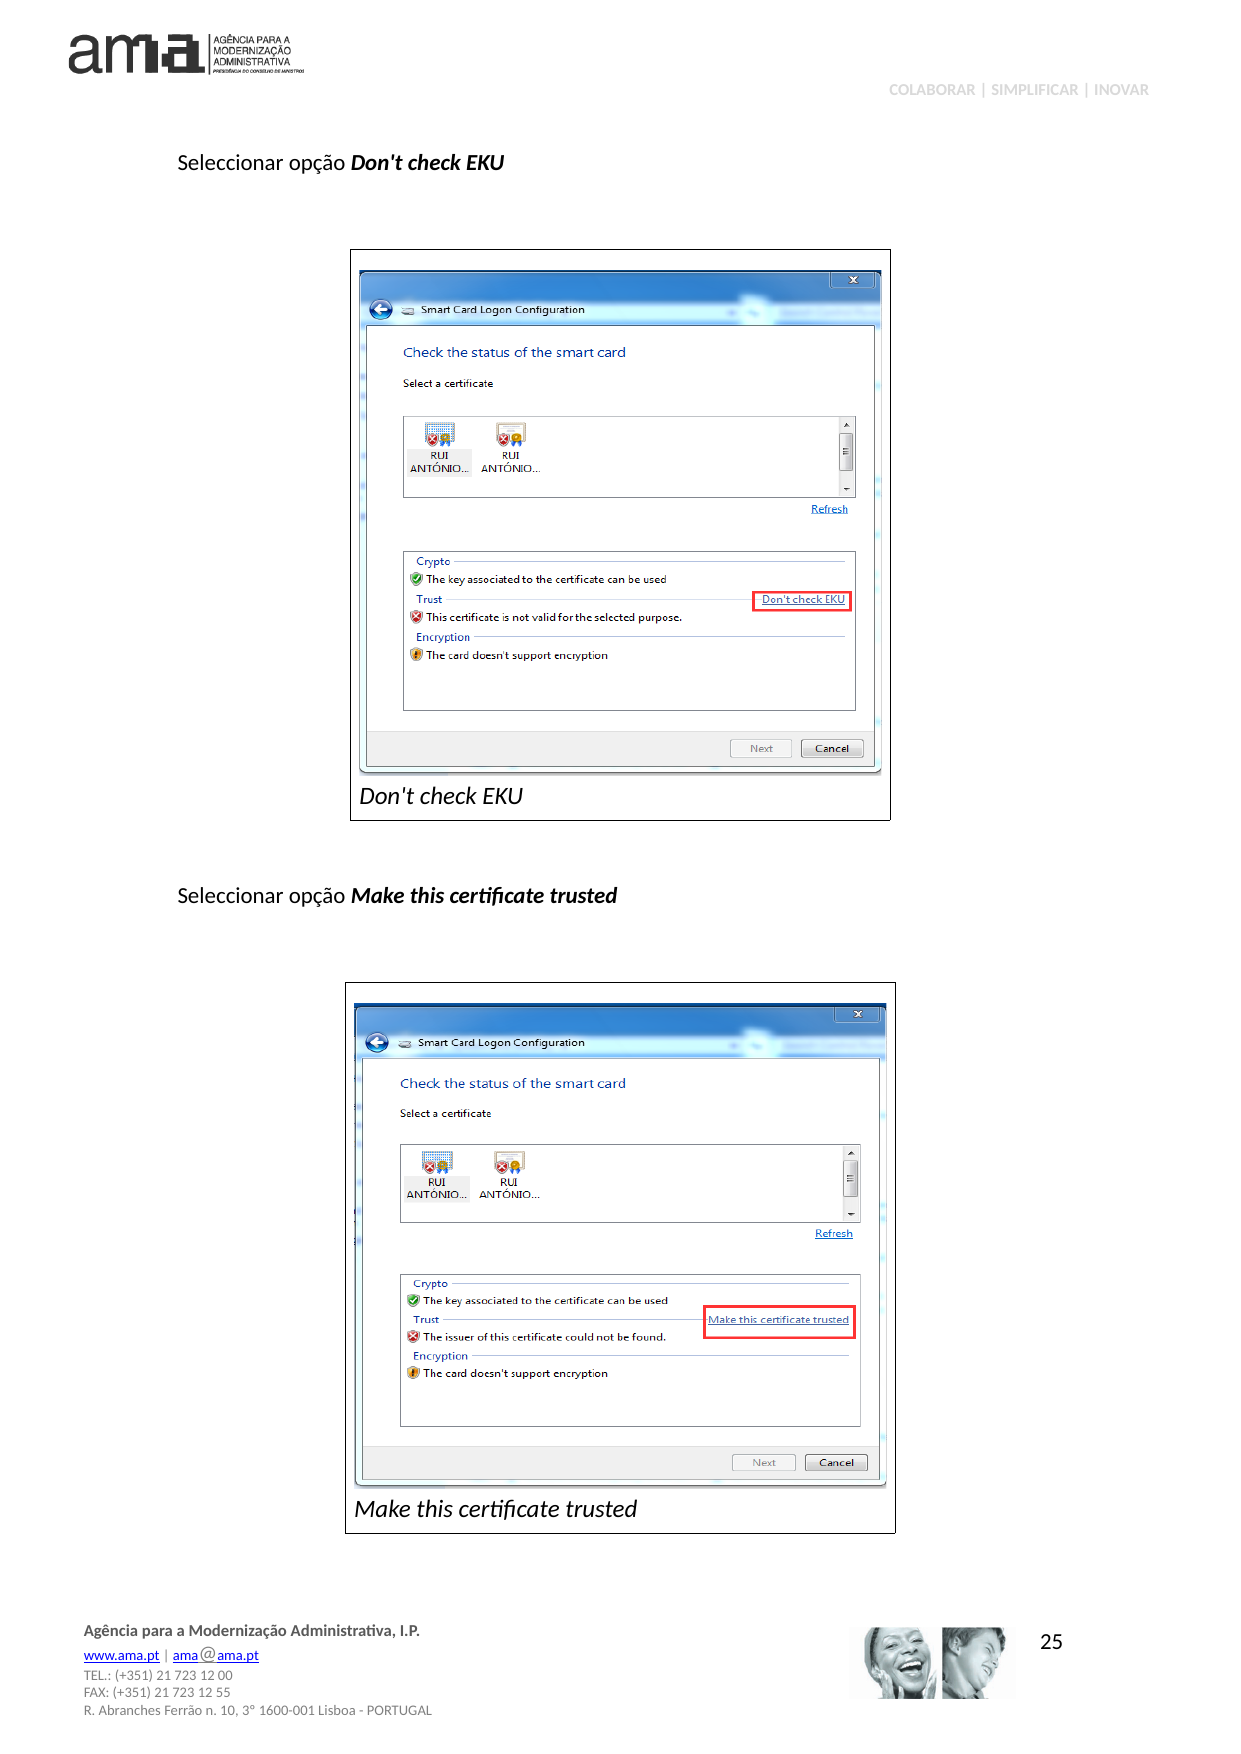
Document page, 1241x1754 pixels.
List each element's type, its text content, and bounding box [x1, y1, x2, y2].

picture [849, 1627, 1017, 1699]
text Seleccionar opção Make this certificate trusted [177, 881, 1063, 909]
picture [359, 270, 882, 776]
text Seleccionar opção Don't check EKU [177, 148, 1063, 176]
text Don't check EKU [359, 776, 881, 811]
picture [354, 1003, 887, 1489]
text Make this certificate trusted [354, 1489, 886, 1524]
picture [68, 34, 304, 75]
